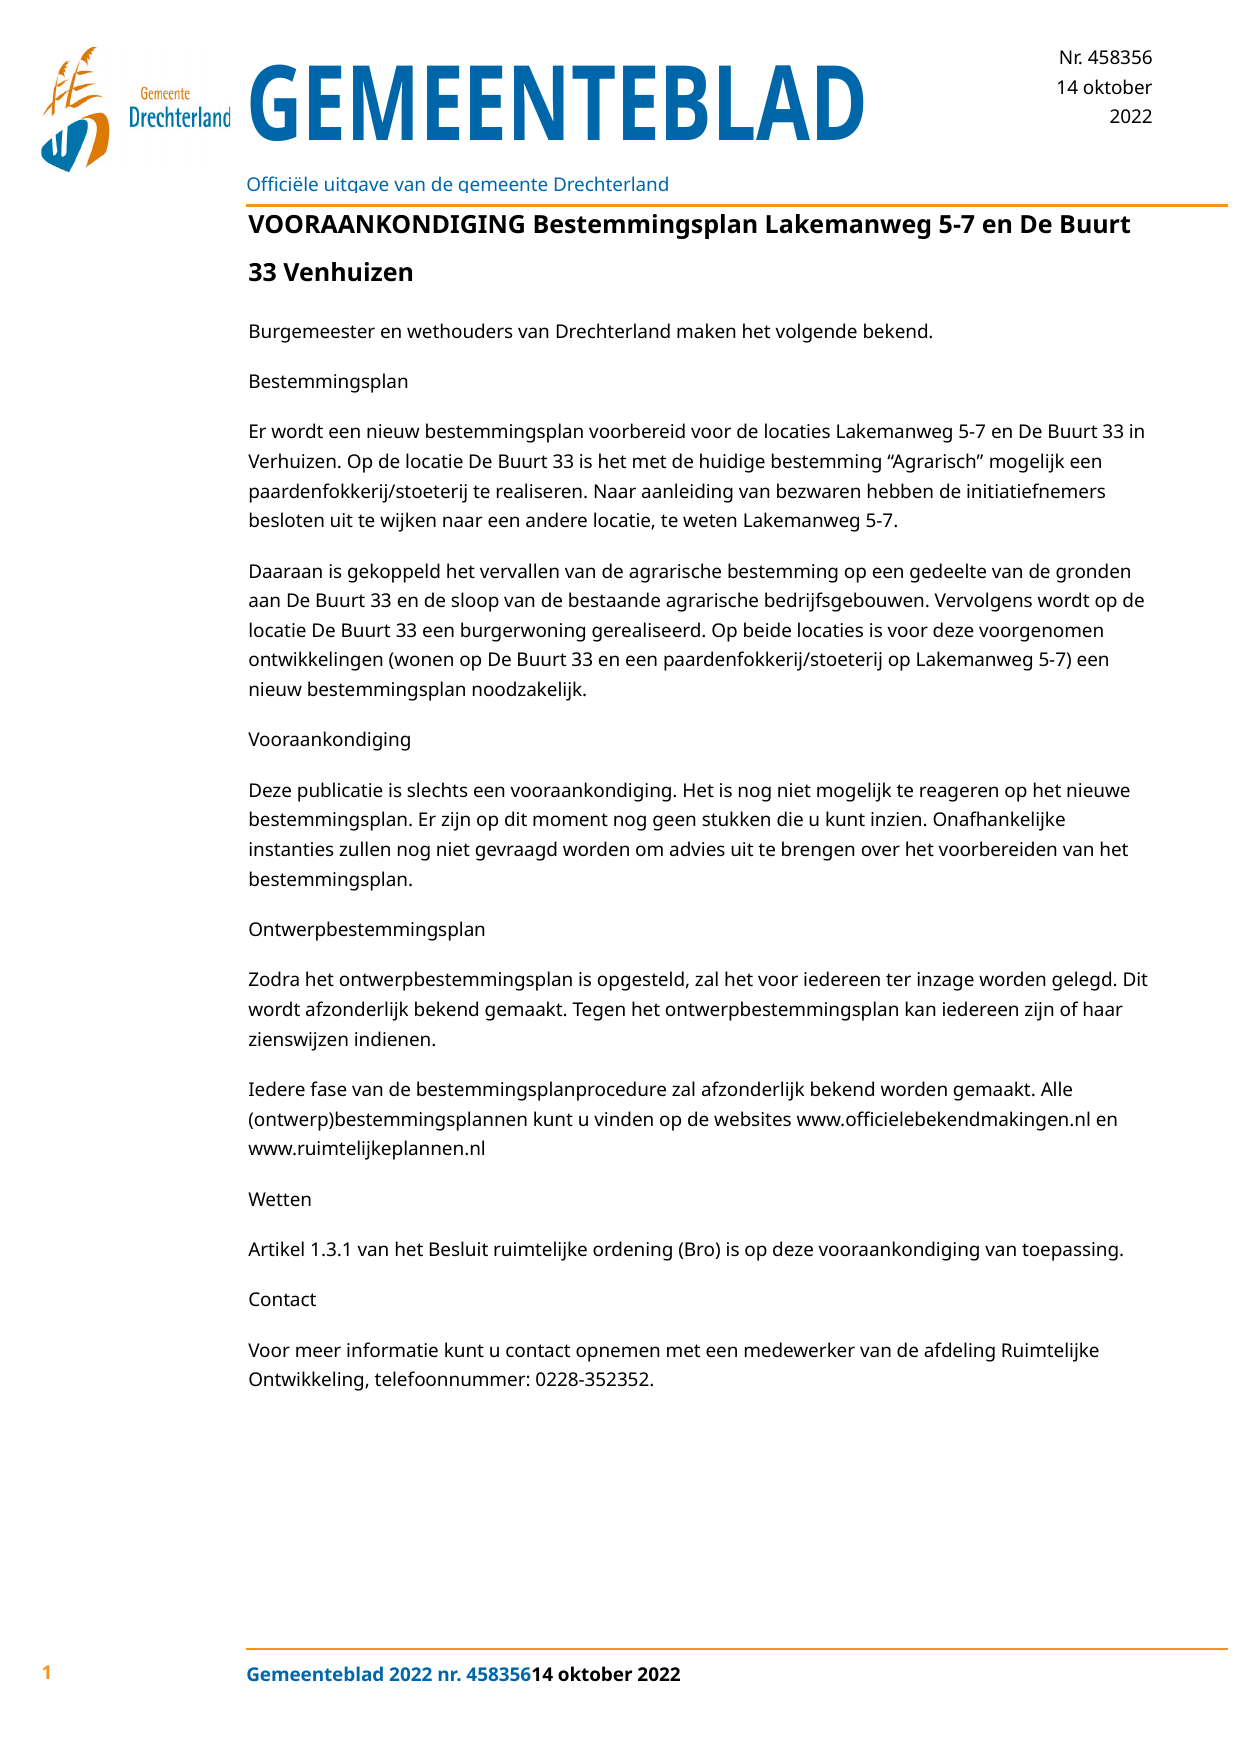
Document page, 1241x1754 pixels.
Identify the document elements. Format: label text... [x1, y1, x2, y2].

text Deze publicatie is slechts een vooraankondiging. Het is nog niet mogelijk te reageren op het nieuwe bestemmingsplan. Er zijn op dit moment nog geen stukken die u kunt inzien. Onafhankelijke instanties zullen nog niet gevraagd worden om advies uit te brengen over het voorbereiden van het bestemmingsplan. [248, 777, 1152, 892]
text Zodra het ontwerpbestemmingsplan is opgesteld, zal het voor iedereen ter inzage worden gelegd. Dit wordt afzonderlijk bekend gemaakt. Tegen het ontwerpbestemmingsplan kan iedereen zijn of haar zienswijzen indienen. [248, 967, 1152, 1052]
picture [41, 158, 64, 172]
text Daaraan is gekoppeld het vervallen van de agrarische bestemming op een gedeelte van de gronden aan De Buurt 33 en de sloop van de bestaande agrarische bedrijfsgebouwen. Vervolgens wordt op de locatie De Buurt 33 een burgerwoning gerealiseerd. Op beide locaties is voor deze voorgenomen ontwikkelingen (wonen op De Buurt 33 en een paardenfokkerij/stoeterij op Lakemanweg 5-7) een nieuw bestemmingsplan noodzakelijk. [248, 558, 1152, 702]
text VOORAANKONDIGING Bestemmingsplan Lakemanweg 5-7 en De Buurt 33 Venhuizen [248, 207, 1152, 288]
text Voor meer informatie kunt u contact opnemen met een medewerker van de afdeling Ruimtelijke Ontwikkeling, telefoonnummer: 0228-352352. [248, 1337, 1152, 1392]
text Bestemmingsplan [248, 368, 1152, 394]
text Artikel 1.3.1 van het Besluit ruimtelijke ordening (Bro) is op deze vooraankondiging van toepassing. [248, 1236, 1152, 1262]
text Iedere fase van de bestemmingsplanprocedure zal afzonderlijk bekend worden gemaakt. Alle (ontwerp)bestemmingsplannen kunt u vinden op de websites www.officielebekendmakingen.nl en www.ruimtelijkeplannen.nl [248, 1076, 1152, 1161]
text Burgemeester en wethouders van Drechterland maken het volgende bekend. [248, 318, 1152, 344]
picture [41, 47, 231, 172]
text Vooraankondiging [248, 727, 1152, 752]
picture [226, 115, 231, 124]
text Er wordt een nieuw bestemmingsplan voorbereid voor de locaties Lakemanweg 5-7 en De Buurt 33 in Verhuizen. Op de locatie De Buurt 33 is het met de huidige bestemming “Agrarisch” mogelijk een paardenfokkerij/stoeterij te realiseren. Naar aanleiding van bezwaren hebben de initiatiefnemers besloten uit te wijken naar een andere locatie, te weten Lakemanweg 5-7. [248, 419, 1152, 533]
text Ontwerpbestemmingsplan [248, 916, 1152, 942]
text Contact [248, 1287, 1152, 1312]
text Wetten [248, 1186, 1152, 1212]
